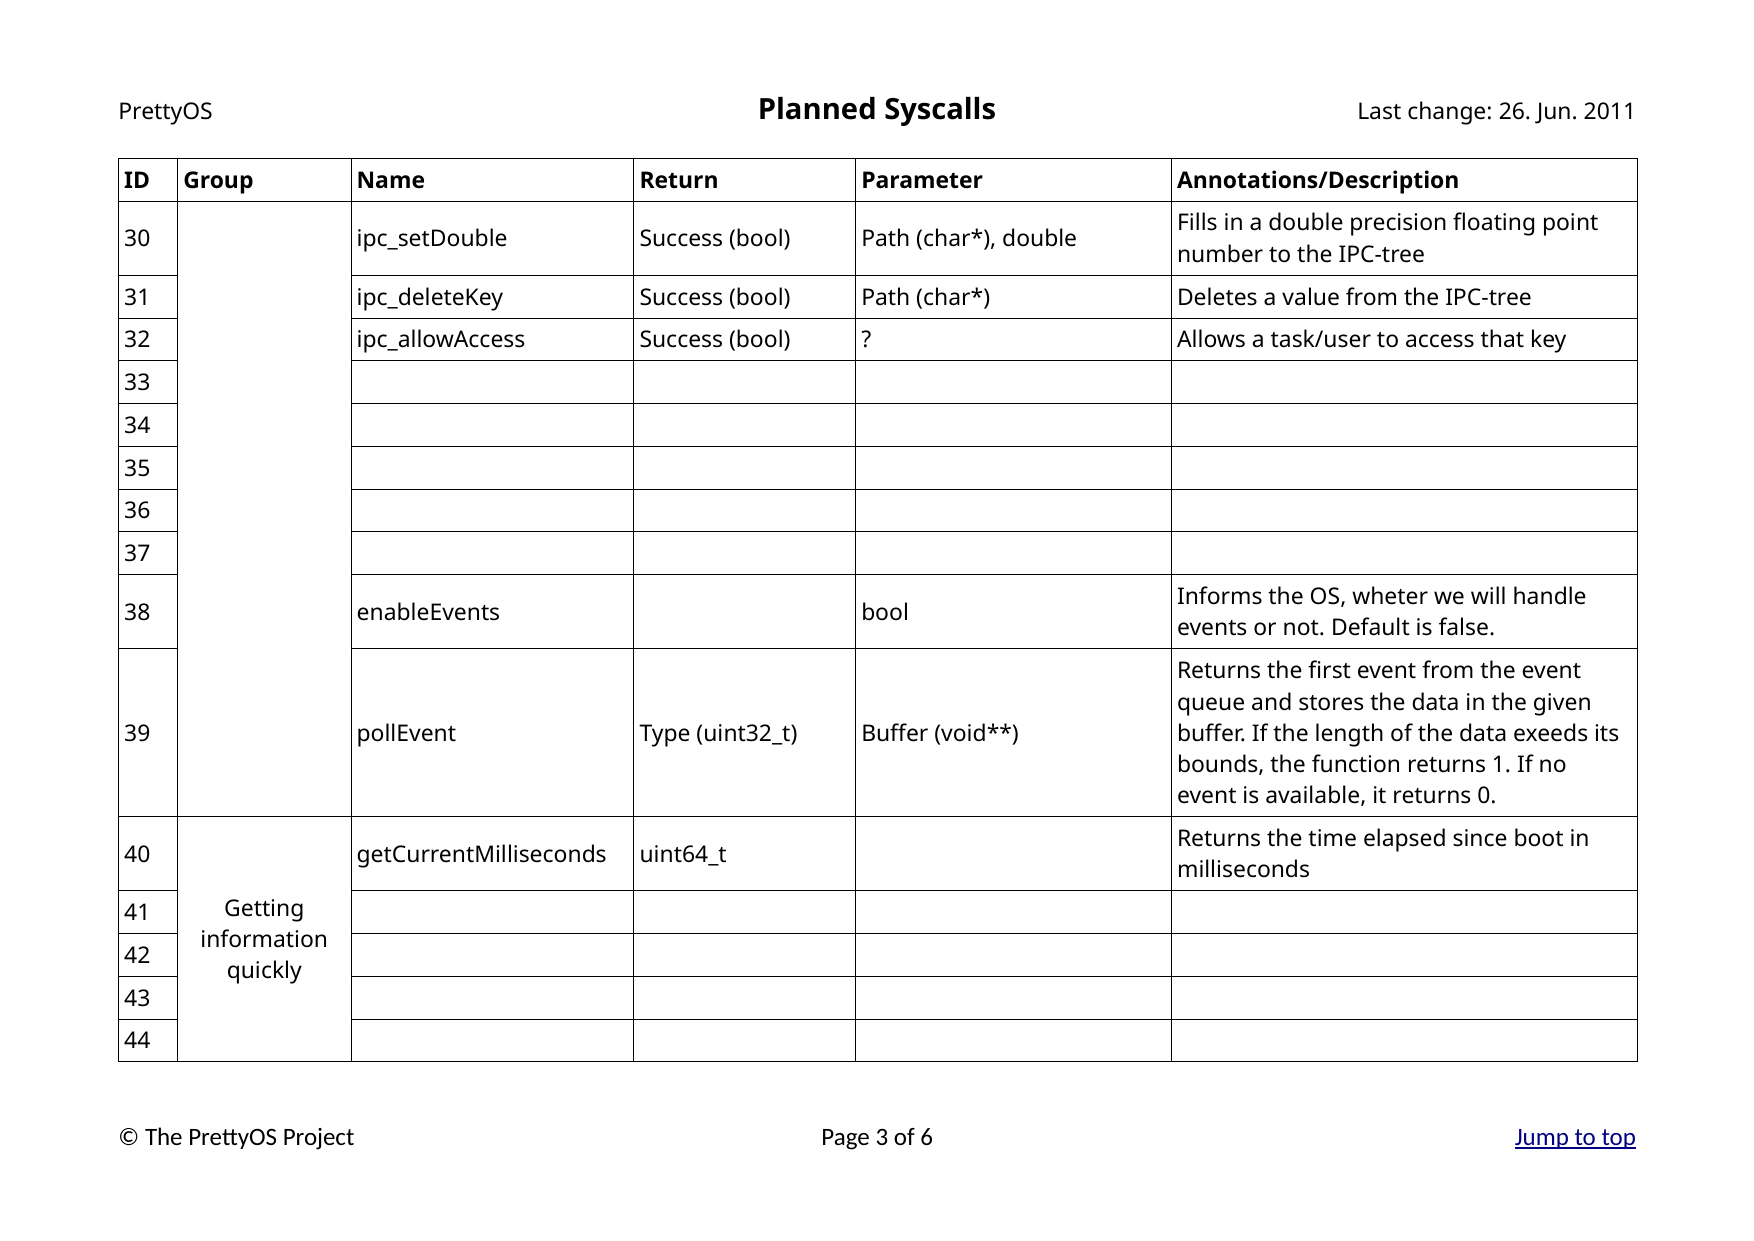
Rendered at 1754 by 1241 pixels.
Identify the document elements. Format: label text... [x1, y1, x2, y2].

table_cell [856, 532, 1171, 574]
table_cell [352, 404, 633, 446]
table_header Annotations/Description [1172, 159, 1637, 201]
table_cell [856, 817, 1171, 890]
table_cell [1172, 532, 1637, 574]
table_header ID [119, 159, 177, 201]
table_cell [856, 977, 1171, 1019]
table_cell [856, 447, 1171, 489]
table_cell 35 [119, 447, 177, 489]
table_cell [634, 575, 855, 648]
table_cell [634, 361, 855, 403]
table_cell Path (char*), double [856, 202, 1171, 274]
table_cell Success (bool) [634, 276, 855, 317]
table_cell 37 [119, 532, 177, 574]
table_cell [1172, 404, 1637, 446]
table_cell Returns the first event from the event queue and stores the data in the given buffer. If the length of the data exeeds its bounds, the function returns 1. If no event is available, it returns 0. [1172, 649, 1637, 816]
table_cell [352, 490, 633, 531]
table_cell Success (bool) [634, 202, 855, 274]
table_cell 31 [119, 276, 177, 317]
table_cell 41 [119, 891, 177, 933]
table_cell [352, 977, 633, 1019]
table_cell Allows a task/user to access that key [1172, 319, 1637, 360]
table_cell [178, 202, 351, 816]
table_cell [1172, 1020, 1637, 1061]
table_cell getCurrentMilliseconds [352, 817, 633, 890]
table_cell [1172, 490, 1637, 531]
table_cell pollEvent [352, 649, 633, 816]
table_cell ipc_setDouble [352, 202, 633, 274]
table_cell [634, 891, 855, 933]
table_cell [352, 891, 633, 933]
table_cell enableEvents [352, 575, 633, 648]
table_cell [634, 447, 855, 489]
table_cell uint64_t [634, 817, 855, 890]
table_header Parameter [856, 159, 1171, 201]
table_header Name [352, 159, 633, 201]
table_header Group [178, 159, 351, 201]
table_cell 43 [119, 977, 177, 1019]
table_cell Buffer (void**) [856, 649, 1171, 816]
table_cell [856, 361, 1171, 403]
table_cell 42 [119, 934, 177, 976]
table_cell bool [856, 575, 1171, 648]
table_cell [634, 934, 855, 976]
table_header Return [634, 159, 855, 201]
table_cell 32 [119, 319, 177, 360]
table_cell 44 [119, 1020, 177, 1061]
table_cell Fills in a double precision floating point number to the IPC-tree [1172, 202, 1637, 274]
table_cell Path (char*) [856, 276, 1171, 317]
table_cell [856, 490, 1171, 531]
table_cell [634, 404, 855, 446]
table_cell Deletes a value from the IPC-tree [1172, 276, 1637, 317]
table_cell ipc_allowAccess [352, 319, 633, 360]
table_cell [1172, 977, 1637, 1019]
table_cell 36 [119, 490, 177, 531]
table_cell [634, 532, 855, 574]
table_cell Type (uint32_t) [634, 649, 855, 816]
table_cell [352, 1020, 633, 1061]
table_cell ? [856, 319, 1171, 360]
table_cell 33 [119, 361, 177, 403]
table_cell [1172, 891, 1637, 933]
table_cell [856, 1020, 1171, 1061]
table_cell [1172, 447, 1637, 489]
table_cell Informs the OS, wheter we will handle events or not. Default is false. [1172, 575, 1637, 648]
table_cell [856, 404, 1171, 446]
table_cell 38 [119, 575, 177, 648]
table_cell [634, 490, 855, 531]
table_cell Success (bool) [634, 319, 855, 360]
table_cell ipc_deleteKey [352, 276, 633, 317]
table_cell 34 [119, 404, 177, 446]
table_cell Returns the time elapsed since boot in milliseconds [1172, 817, 1637, 890]
table_cell [1172, 934, 1637, 976]
table_cell [352, 361, 633, 403]
table_cell Getting information quickly [178, 817, 351, 1061]
table_cell [352, 532, 633, 574]
table_cell [856, 934, 1171, 976]
table_cell [352, 447, 633, 489]
table_cell 40 [119, 817, 177, 890]
table_cell [634, 977, 855, 1019]
table_cell 39 [119, 649, 177, 816]
table_cell [856, 891, 1171, 933]
table_cell 30 [119, 202, 177, 274]
table_cell [634, 1020, 855, 1061]
table_cell [1172, 361, 1637, 403]
table_cell [352, 934, 633, 976]
